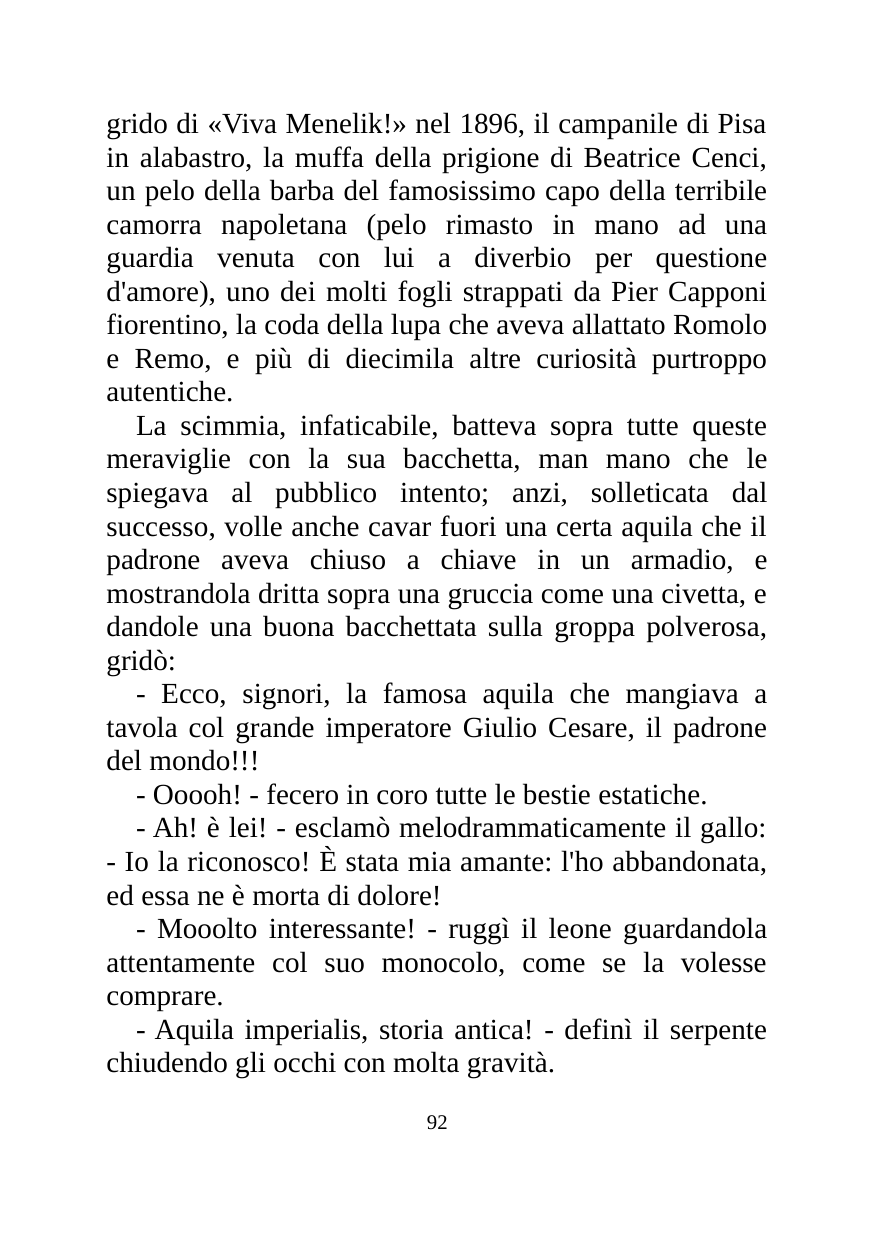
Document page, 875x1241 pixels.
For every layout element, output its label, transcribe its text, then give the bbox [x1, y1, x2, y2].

text - Ecco, signori, la famosa aquila che mangiava a tavola col grande imperatore Giulio Cesare, il padrone del mondo!!! [106, 676, 768, 777]
text - Aquila imperialis, storia antica! - definì il serpente chiudendo gli occhi con molta gravità. [106, 1012, 768, 1079]
text grido di «Viva Menelik!» nel 1896, il campanile di Pisa in alabastro, la muffa della prigione di Beatrice Cenci, un pelo della barba del famosissimo capo della terribile camorra napoletana (pelo rimasto in mano ad una guardia venuta con lui a diverbio per questione d'amore), uno dei molti fogli strappati da Pier Capponi fiorentino, la coda della lupa che aveva allattato Romolo e Remo, e più di diecimila altre curiosità purtroppo autentiche. [106, 106, 768, 408]
text La scimmia, infaticabile, batteva sopra tutte queste meraviglie con la sua bacchetta, man mano che le spiegava al pubblico intento; anzi, solleticata dal successo, volle anche cavar fuori una certa aquila che il padrone aveva chiuso a chiave in un armadio, e mostrandola dritta sopra una gruccia come una civetta, e dandole una buona bacchettata sulla groppa polverosa, gridò: [106, 408, 768, 676]
text - Mooolto interessante! - ruggì il leone guardandola attentamente col suo monocolo, come se la volesse comprare. [106, 911, 768, 1012]
text - Ooooh! - fecero in coro tutte le bestie estatiche. [106, 777, 768, 811]
text - Ah! è lei! - esclamò melodrammaticamente il gallo: - Io la riconosco! È stata mia amante: l'ho abbandonata, ed essa ne è morta di dolore! [106, 811, 768, 911]
